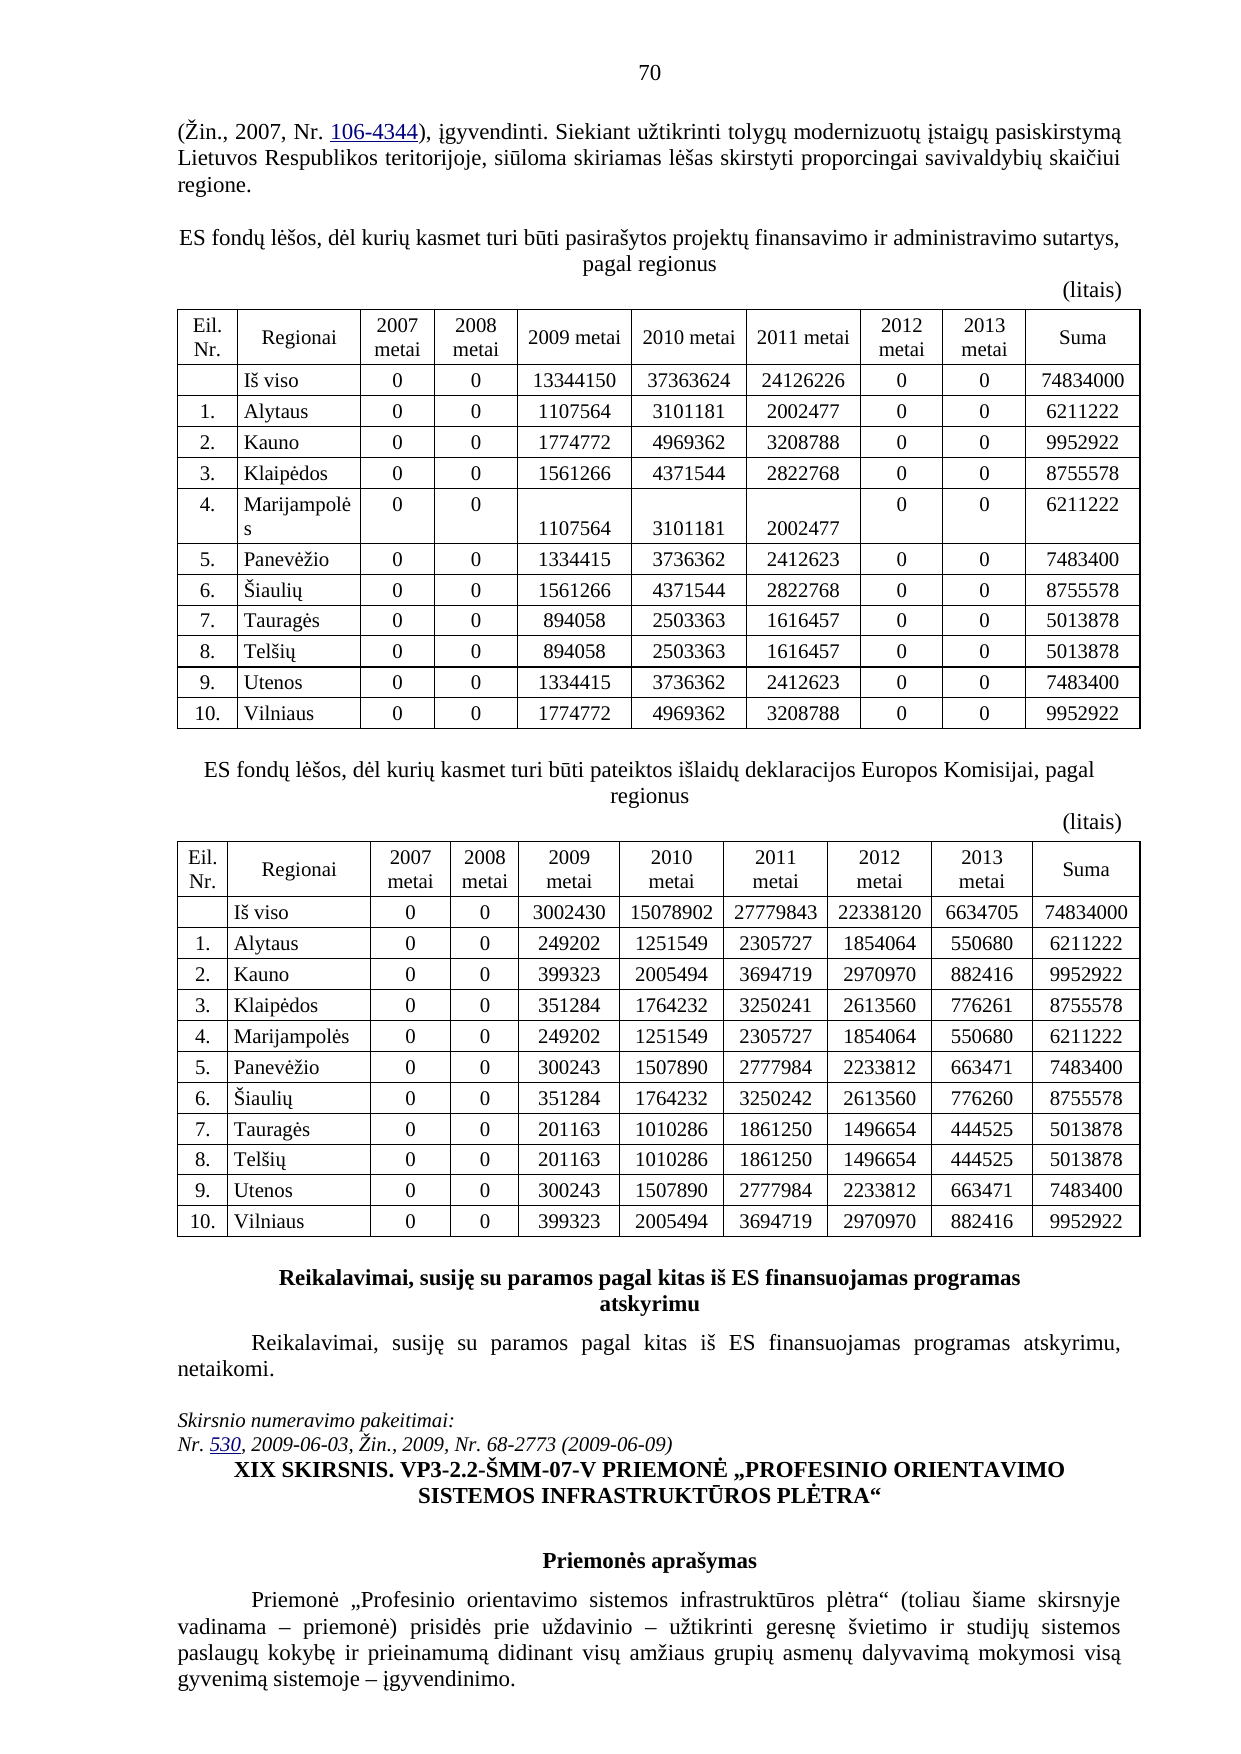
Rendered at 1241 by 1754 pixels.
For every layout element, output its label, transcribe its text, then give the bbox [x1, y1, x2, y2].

table_cell 894058 [518, 606, 631, 635]
table_cell 0 [451, 990, 518, 1020]
table_cell 2822768 [747, 575, 860, 604]
table_cell 9. [178, 1175, 227, 1205]
table_cell 0 [371, 990, 450, 1020]
table_cell 9952922 [1026, 698, 1139, 728]
table_cell 0 [861, 544, 942, 573]
table_cell 2. [178, 427, 237, 457]
table_cell 74834000 [1033, 897, 1139, 927]
table_cell Telšių [228, 1145, 370, 1174]
table_header 2008 metai [451, 842, 518, 896]
table_cell 0 [943, 427, 1025, 457]
table_cell 3250241 [724, 990, 827, 1020]
table_header Regionai [228, 842, 370, 896]
table_cell 5. [178, 544, 237, 573]
table_cell 0 [451, 1083, 518, 1112]
table_cell 0 [451, 1114, 518, 1143]
table_cell 882416 [932, 1206, 1032, 1236]
table_cell 1861250 [724, 1145, 827, 1174]
table_cell Alytaus [238, 396, 360, 426]
table_cell 0 [371, 1083, 450, 1112]
table_cell 776261 [932, 990, 1032, 1020]
table_cell 0 [861, 606, 942, 635]
table_cell 0 [435, 365, 517, 395]
table_cell Klaipėdos [228, 990, 370, 1020]
table_cell 5013878 [1026, 606, 1139, 635]
table_cell 9952922 [1026, 427, 1139, 457]
table_cell 0 [361, 544, 434, 573]
table_cell 1251549 [620, 928, 723, 958]
text (litais) [177, 808, 1122, 835]
table_cell 0 [451, 1021, 518, 1051]
table_cell 0 [451, 1145, 518, 1174]
table_cell 0 [371, 1021, 450, 1051]
table_cell 201163 [519, 1145, 619, 1174]
table_cell 550680 [932, 1021, 1032, 1051]
table_cell 0 [861, 636, 942, 666]
text Priemonės aprašymas [177, 1548, 1122, 1574]
table_cell Vilniaus [238, 698, 360, 728]
table_cell 0 [361, 365, 434, 395]
table_cell 2002477 [747, 396, 860, 426]
table_cell 7. [178, 606, 237, 635]
table_cell 2005494 [620, 959, 723, 989]
table_header 2012 metai [828, 842, 931, 896]
text Reikalavimai, susiję su paramos pagal kitas iš ES finansuojamas programas atskyrimu [177, 1264, 1122, 1316]
table_header 2009 metai [518, 310, 631, 364]
table_cell 24126226 [747, 365, 860, 395]
table_cell 0 [451, 1052, 518, 1082]
table_cell 1561266 [518, 575, 631, 604]
table_cell 0 [861, 396, 942, 426]
table_cell 0 [451, 897, 518, 927]
table_cell 2. [178, 959, 227, 989]
text (litais) [177, 276, 1122, 303]
table_cell 7483400 [1026, 544, 1139, 573]
table_cell Iš viso [228, 897, 370, 927]
table_cell 3736362 [632, 544, 746, 573]
table_cell 0 [943, 544, 1025, 573]
table_cell Klaipėdos [238, 458, 360, 488]
table_cell 0 [435, 427, 517, 457]
table_cell Šiaulių [228, 1083, 370, 1112]
table_cell 0 [451, 928, 518, 958]
table_cell 3208788 [747, 427, 860, 457]
table_cell [178, 897, 227, 927]
table_cell 5013878 [1033, 1114, 1139, 1143]
table_cell 2777984 [724, 1175, 827, 1205]
table_cell 2613560 [828, 1083, 931, 1112]
table_cell 2503363 [632, 636, 746, 666]
table_cell 1854064 [828, 928, 931, 958]
table_cell 550680 [932, 928, 1032, 958]
table_header 2012 metai [861, 310, 942, 364]
table_cell 444525 [932, 1145, 1032, 1174]
table_header 2011 metai [747, 310, 860, 364]
table_cell 0 [861, 668, 942, 697]
table_cell 5013878 [1026, 636, 1139, 666]
table_cell 2412623 [747, 544, 860, 573]
table_cell Vilniaus [228, 1206, 370, 1236]
table_cell 8. [178, 1145, 227, 1174]
table_cell 2777984 [724, 1052, 827, 1082]
table_header 2007 metai [371, 842, 450, 896]
table_cell 1334415 [518, 668, 631, 697]
table_cell 4. [178, 1021, 227, 1051]
table_cell 5013878 [1033, 1145, 1139, 1174]
table_cell 6. [178, 1083, 227, 1112]
table_cell 0 [943, 458, 1025, 488]
table_cell 1561266 [518, 458, 631, 488]
table_cell 2613560 [828, 990, 931, 1020]
table_cell 0 [435, 458, 517, 488]
text (Žin., 2007, Nr. 106-4344), įgyvendinti. Siekiant užtikrinti tolygų modernizuotų įstaigų pasiskirstymą Lietuvos Respublikos teritorijoje, siūloma skiriamas lėšas skirstyti proporcingai savivaldybių skaičiui regione. [177, 118, 1122, 197]
table_cell 2002477 [747, 489, 860, 543]
table_cell 0 [451, 1175, 518, 1205]
table_cell 663471 [932, 1175, 1032, 1205]
table_cell 1854064 [828, 1021, 931, 1051]
table_cell 0 [371, 1175, 450, 1205]
table_cell 1107564 [518, 396, 631, 426]
table_cell 5. [178, 1052, 227, 1082]
table_header Eil. Nr. [178, 842, 227, 896]
table_cell Šiaulių [238, 575, 360, 604]
table_cell 2970970 [828, 959, 931, 989]
table_cell 0 [451, 959, 518, 989]
table_cell 0 [371, 1052, 450, 1082]
table_cell 1774772 [518, 698, 631, 728]
table_cell 3. [178, 990, 227, 1020]
table_cell 0 [361, 668, 434, 697]
table_cell Tauragės [238, 606, 360, 635]
table_header 2013 metai [932, 842, 1032, 896]
table_cell 1616457 [747, 606, 860, 635]
table_header Suma [1033, 842, 1139, 896]
table_cell Iš viso [238, 365, 360, 395]
table_cell 3694719 [724, 1206, 827, 1236]
table_header 2013 metai [943, 310, 1025, 364]
table_cell 201163 [519, 1114, 619, 1143]
table_cell 7483400 [1033, 1052, 1139, 1082]
table_header 2009 metai [519, 842, 619, 896]
table_cell 3002430 [519, 897, 619, 927]
table_cell 0 [943, 698, 1025, 728]
table_cell 882416 [932, 959, 1032, 989]
table_header 2010 metai [632, 310, 746, 364]
table_cell 0 [361, 636, 434, 666]
table_cell 0 [861, 458, 942, 488]
table_cell 0 [861, 575, 942, 604]
table_cell 0 [371, 897, 450, 927]
table_cell 6. [178, 575, 237, 604]
table_cell 663471 [932, 1052, 1032, 1082]
table_header Eil. Nr. [178, 310, 237, 364]
table_cell 74834000 [1026, 365, 1139, 395]
table_cell 0 [451, 1206, 518, 1236]
table_cell Alytaus [228, 928, 370, 958]
table_cell 7483400 [1026, 668, 1139, 697]
table_cell 13344150 [518, 365, 631, 395]
table_cell 7. [178, 1114, 227, 1143]
table_cell 0 [435, 606, 517, 635]
table_cell 1507890 [620, 1052, 723, 1082]
text ES fondų lėšos, dėl kurių kasmet turi būti pateiktos išlaidų deklaracijos Europos Komisijai, pagal regionus [177, 756, 1122, 808]
table_cell 0 [943, 636, 1025, 666]
table_cell 1616457 [747, 636, 860, 666]
table_cell 37363624 [632, 365, 746, 395]
table_cell 1010286 [620, 1114, 723, 1143]
table_cell 0 [371, 1206, 450, 1236]
table_cell Panevėžio [238, 544, 360, 573]
table_cell Panevėžio [228, 1052, 370, 1082]
table_header Regionai [238, 310, 360, 364]
table_cell Marijampolės [238, 489, 360, 543]
table_cell 1774772 [518, 427, 631, 457]
table_cell 0 [361, 606, 434, 635]
table_cell 249202 [519, 928, 619, 958]
table_cell 0 [435, 575, 517, 604]
table_cell 0 [371, 959, 450, 989]
table_cell 4969362 [632, 698, 746, 728]
table_cell Marijampolės [228, 1021, 370, 1051]
table_cell 0 [371, 1145, 450, 1174]
table_cell Utenos [228, 1175, 370, 1205]
table_cell 4371544 [632, 458, 746, 488]
table_header 2007 metai [361, 310, 434, 364]
table_cell 2305727 [724, 1021, 827, 1051]
table_cell [178, 365, 237, 395]
table_cell 7483400 [1033, 1175, 1139, 1205]
table_cell 1496654 [828, 1114, 931, 1143]
table_cell 0 [361, 698, 434, 728]
table_cell 8755578 [1033, 1083, 1139, 1112]
table_cell 3736362 [632, 668, 746, 697]
table_cell 2822768 [747, 458, 860, 488]
table_cell 1496654 [828, 1145, 931, 1174]
table_cell 0 [435, 698, 517, 728]
table_cell 8755578 [1033, 990, 1139, 1020]
table_header Suma [1026, 310, 1139, 364]
table_cell 1251549 [620, 1021, 723, 1051]
table_cell 0 [943, 606, 1025, 635]
table_cell 0 [361, 458, 434, 488]
table_cell 399323 [519, 959, 619, 989]
table_header 2011 metai [724, 842, 827, 896]
table_cell 27779843 [724, 897, 827, 927]
table_cell 6634705 [932, 897, 1032, 927]
table_cell 9952922 [1033, 1206, 1139, 1236]
table_cell 351284 [519, 990, 619, 1020]
table_cell 0 [371, 1114, 450, 1143]
table_cell 0 [435, 489, 517, 543]
table_cell Utenos [238, 668, 360, 697]
table_cell Kauno [238, 427, 360, 457]
table_cell 0 [371, 928, 450, 958]
table_cell 0 [435, 636, 517, 666]
table_cell 8755578 [1026, 458, 1139, 488]
table_cell 10. [178, 1206, 227, 1236]
table_cell 444525 [932, 1114, 1032, 1143]
table_cell Kauno [228, 959, 370, 989]
table_cell 4371544 [632, 575, 746, 604]
table_cell 0 [861, 365, 942, 395]
table_cell 0 [435, 544, 517, 573]
text Nr. 530, 2009-06-03, Žin., 2009, Nr. 68-2773 (2009-06-09) [177, 1432, 1122, 1456]
table_cell 0 [861, 427, 942, 457]
table_cell 0 [943, 365, 1025, 395]
table_cell 4. [178, 489, 237, 543]
table_cell 2305727 [724, 928, 827, 958]
table_cell 0 [361, 489, 434, 543]
table_cell 399323 [519, 1206, 619, 1236]
table_cell 6211222 [1026, 489, 1139, 543]
table_cell 3694719 [724, 959, 827, 989]
table_cell 1. [178, 396, 237, 426]
table_cell 2233812 [828, 1175, 931, 1205]
table_cell 1107564 [518, 489, 631, 543]
table_cell 3250242 [724, 1083, 827, 1112]
table_cell 15078902 [620, 897, 723, 927]
table_cell 3101181 [632, 489, 746, 543]
table_cell 1507890 [620, 1175, 723, 1205]
table_cell 3. [178, 458, 237, 488]
table_cell 2412623 [747, 668, 860, 697]
table_cell 0 [861, 489, 942, 543]
table_header 2010 metai [620, 842, 723, 896]
table_cell 1764232 [620, 990, 723, 1020]
text Priemonė „Profesinio orientavimo sistemos infrastruktūros plėtra“ (toliau šiame skirsnyje vadinama – priemonė) prisidės prie uždavinio – užtikrinti geresnę švietimo ir studijų sistemos paslaugų kokybę ir prieinamumą didinant visų amžiaus grupių asmenų dalyvavimą mokymosi visą gyvenimą sistemoje – įgyvendinimo. [177, 1586, 1122, 1692]
table_cell 0 [943, 575, 1025, 604]
table_cell 0 [943, 396, 1025, 426]
table_cell 776260 [932, 1083, 1032, 1112]
table_cell 1. [178, 928, 227, 958]
table_cell 8. [178, 636, 237, 666]
table_cell 300243 [519, 1175, 619, 1205]
table_cell 894058 [518, 636, 631, 666]
table_cell 0 [435, 668, 517, 697]
table_cell 9. [178, 668, 237, 697]
table_cell 0 [943, 489, 1025, 543]
text Reikalavimai, susiję su paramos pagal kitas iš ES finansuojamas programas atskyrimu, netaikomi. [177, 1329, 1122, 1382]
table_cell 249202 [519, 1021, 619, 1051]
table_cell 6211222 [1026, 396, 1139, 426]
table_cell 6211222 [1033, 928, 1139, 958]
table_cell 22338120 [828, 897, 931, 927]
text ES fondų lėšos, dėl kurių kasmet turi būti pasirašytos projektų finansavimo ir administravimo sutartys, pagal regionus [177, 223, 1122, 276]
table_cell 1764232 [620, 1083, 723, 1112]
table_cell 2970970 [828, 1206, 931, 1236]
table_cell 0 [361, 575, 434, 604]
table_cell Tauragės [228, 1114, 370, 1143]
table_cell 2233812 [828, 1052, 931, 1082]
table_cell 4969362 [632, 427, 746, 457]
table_cell 1861250 [724, 1114, 827, 1143]
table_cell 0 [435, 396, 517, 426]
table_cell 2503363 [632, 606, 746, 635]
table_cell 0 [361, 427, 434, 457]
table_cell 0 [361, 396, 434, 426]
text XIX SKIRSNIS. VP3-2.2-ŠMM-07-V PRIEMONĖ „Profesinio orientavimo sistemos infrastruktūros plėtra“ [177, 1456, 1122, 1509]
text Skirsnio numeravimo pakeitimai: [177, 1408, 1122, 1432]
table_cell 2005494 [620, 1206, 723, 1236]
table_cell 1334415 [518, 544, 631, 573]
table_cell 9952922 [1033, 959, 1139, 989]
table_header 2008 metai [435, 310, 517, 364]
table_cell 1010286 [620, 1145, 723, 1174]
table_cell 6211222 [1033, 1021, 1139, 1051]
table_cell 351284 [519, 1083, 619, 1112]
table_cell 10. [178, 698, 237, 728]
table_cell 300243 [519, 1052, 619, 1082]
table_cell 8755578 [1026, 575, 1139, 604]
table_cell 3208788 [747, 698, 860, 728]
table_cell 0 [943, 668, 1025, 697]
table_cell Telšių [238, 636, 360, 666]
table_cell 0 [861, 698, 942, 728]
table_cell 3101181 [632, 396, 746, 426]
